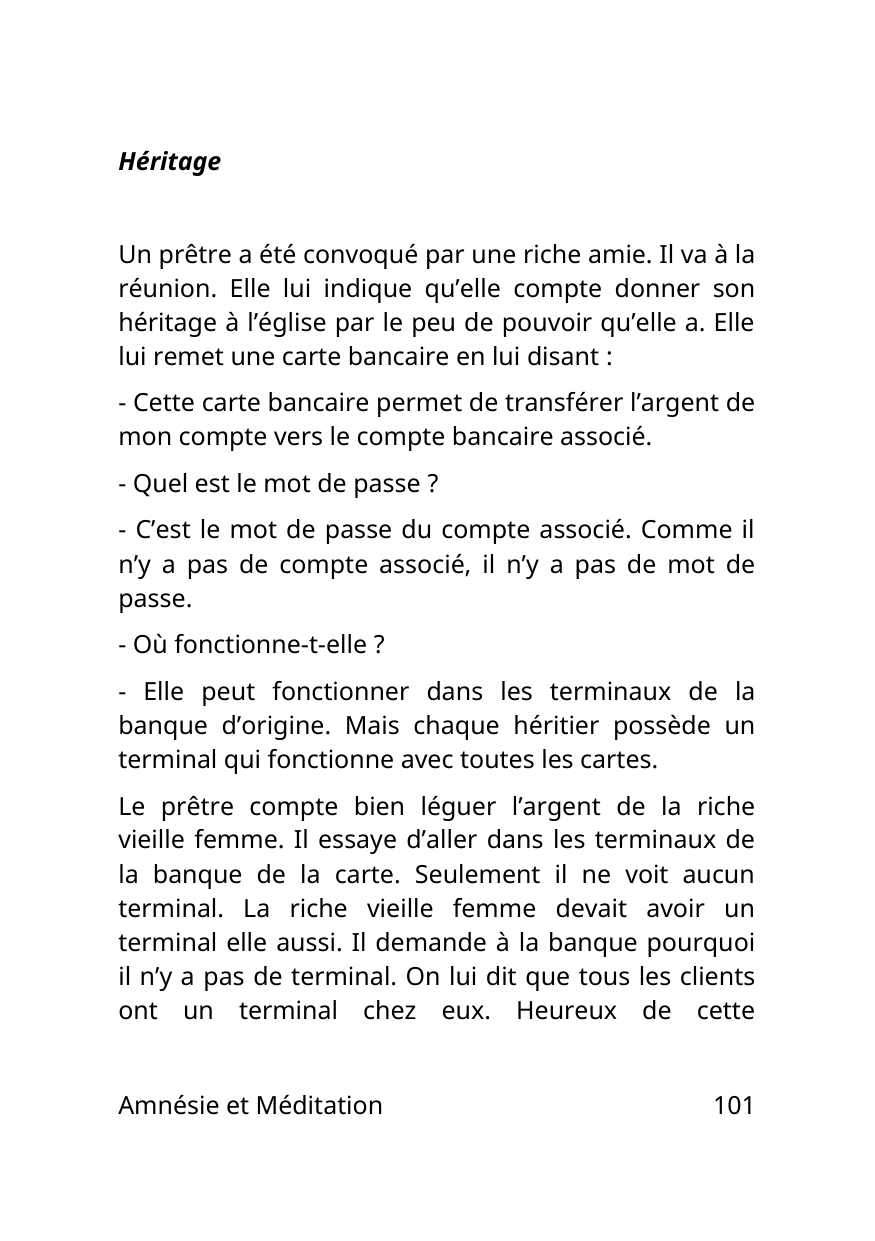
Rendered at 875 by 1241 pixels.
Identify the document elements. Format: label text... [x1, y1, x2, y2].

text Le prêtre compte bien léguer l’argent de la riche vieille femme. Il essaye d’aller dans les terminaux de la banque de la carte. Seulement il ne voit aucun terminal. La riche vieille femme devait avoir un terminal elle aussi. Il demande à la banque pourquoi il n’y a pas de terminal. On lui dit que tous les clients ont un terminal chez eux. Heureux de cette [118, 788, 756, 1027]
text - Elle peut fonctionner dans les terminaux de la banque d’origine. Mais chaque héritier possède un terminal qui fonctionne avec toutes les cartes. [118, 673, 756, 776]
text - Où fonctionne-t-elle ? [118, 627, 756, 661]
text - C’est le mot de passe du compte associé. Comme il n’y a pas de compte associé, il n’y a pas de mot de passe. [118, 512, 756, 614]
text - Quel est le mot de passe ? [118, 466, 756, 500]
text - Cette carte bancaire permet de transférer l’argent de mon compte vers le compte bancaire associé. [118, 385, 756, 453]
text Un prêtre a été convoqué par une riche amie. Il va à la réunion. Elle lui indique qu’elle compte donner son héritage à l’église par le peu de pouvoir qu’elle a. Elle lui remet une carte bancaire en lui disant : [118, 236, 756, 372]
subtitle Héritage [118, 143, 756, 177]
